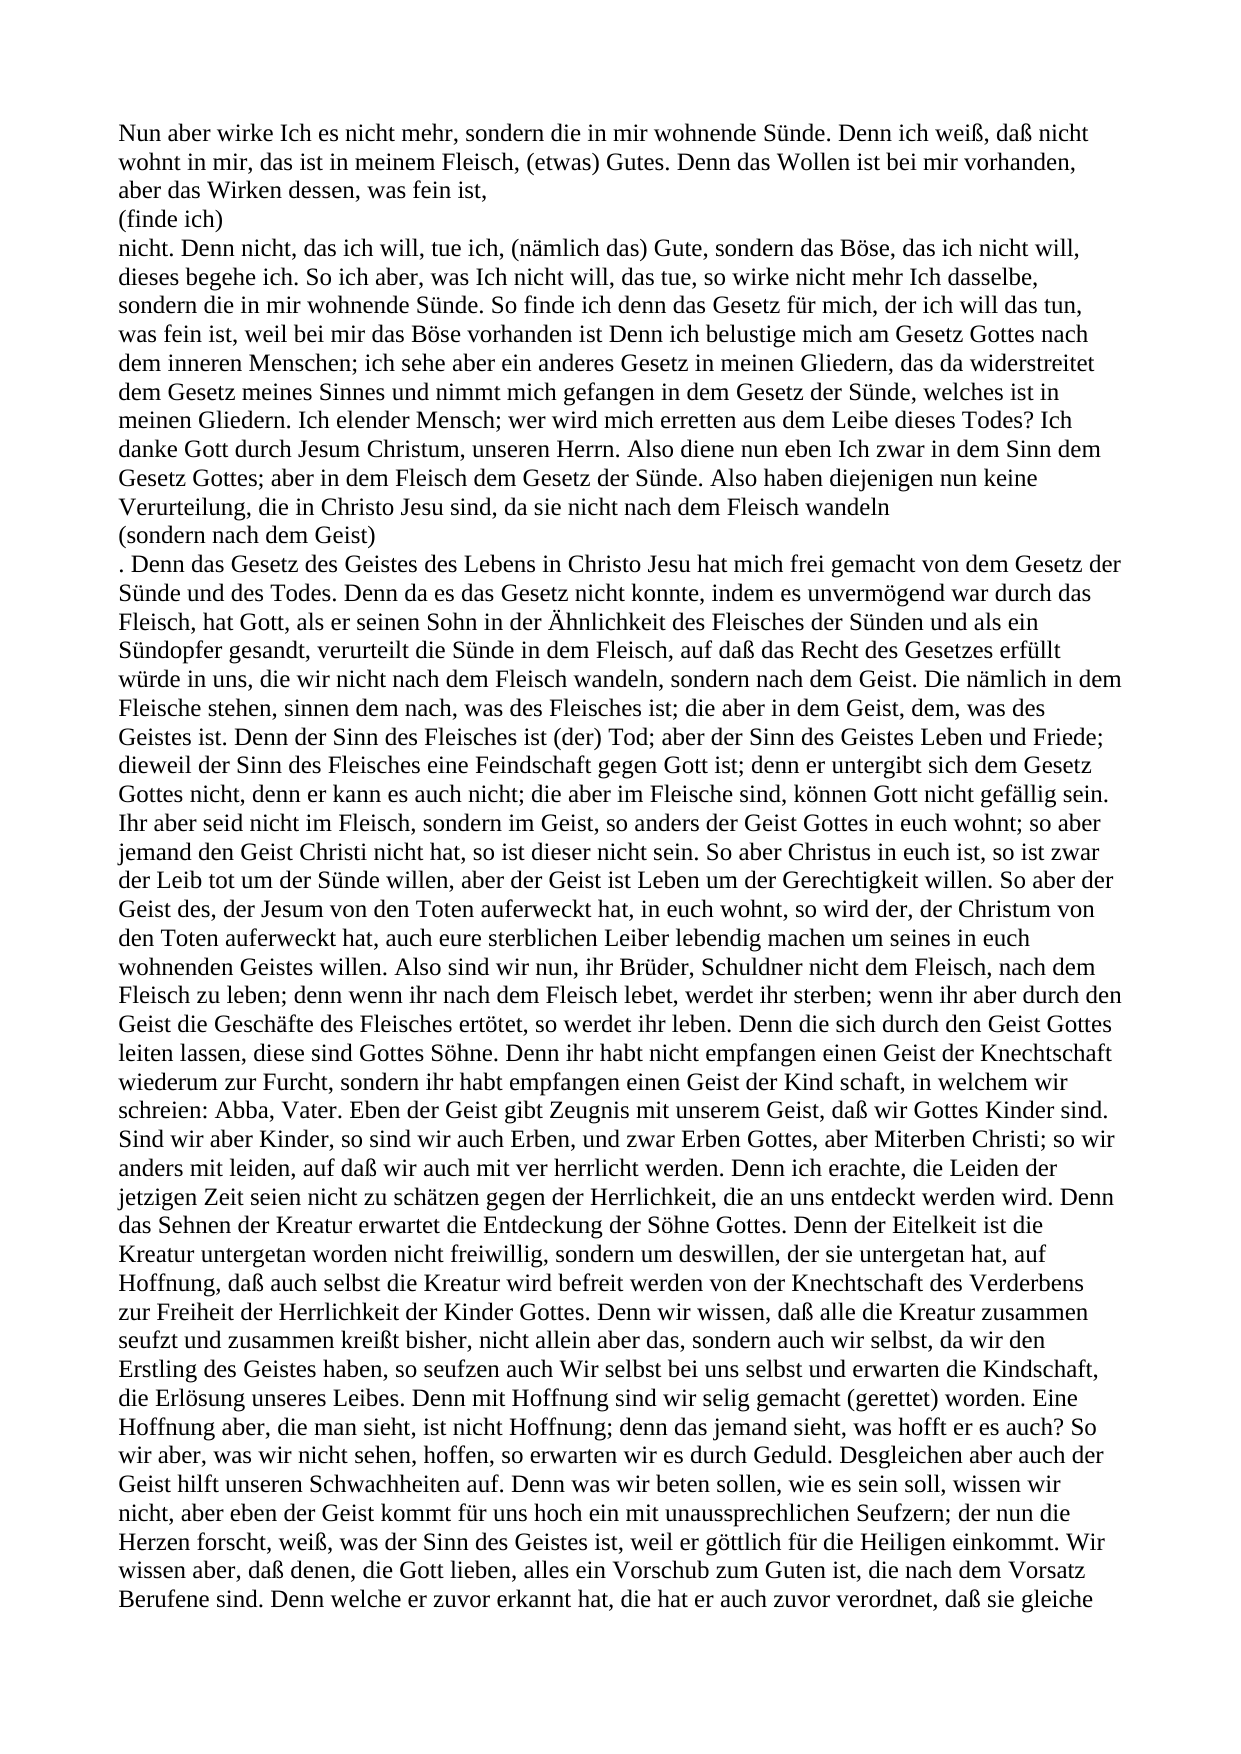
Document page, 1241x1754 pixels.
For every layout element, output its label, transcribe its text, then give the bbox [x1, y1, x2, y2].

text (sondern nach dem Geist) [118, 521, 1122, 549]
text Nun aber wirke Ich es nicht mehr, sondern die in mir wohnende Sünde. Denn ich weiß, daß nicht wohnt in mir, das ist in meinem Fleisch, (etwas) Gutes. Denn das Wollen ist bei mir vorhanden, aber das Wirken dessen, was fein ist, [118, 118, 1122, 204]
text . Denn das Gesetz des Geistes des Lebens in Christo Jesu hat mich frei gemacht von dem Gesetz der Sünde und des Todes. Denn da es das Gesetz nicht konnte, indem es unvermögend war durch das Fleisch, hat Gott, als er seinen Sohn in der Ähnlichkeit des Fleisches der Sünden und als ein Sündopfer gesandt, verurteilt die Sünde in dem Fleisch, auf daß das Recht des Gesetzes erfüllt würde in uns, die wir nicht nach dem Fleisch wandeln, sondern nach dem Geist. Die nämlich in dem Fleische stehen, sinnen dem nach, was des Fleisches ist; die aber in dem Geist, dem, was des Geistes ist. Denn der Sinn des Fleisches ist (der) Tod; aber der Sinn des Geistes Leben und Friede; dieweil der Sinn des Fleisches eine Feindschaft gegen Gott ist; denn er untergibt sich dem Gesetz Gottes nicht, denn er kann es auch nicht; die aber im Fleische sind, können Gott nicht gefällig sein. Ihr aber seid nicht im Fleisch, sondern im Geist, so anders der Geist Gottes in euch wohnt; so aber jemand den Geist Christi nicht hat, so ist dieser nicht sein. So aber Christus in euch ist, so ist zwar der Leib tot um der Sünde willen, aber der Geist ist Leben um der Gerechtigkeit willen. So aber der Geist des, der Jesum von den Toten auferweckt hat, in euch wohnt, so wird der, der Christum von den Toten auferweckt hat, auch eure sterblichen Leiber lebendig machen um seines in euch wohnenden Geistes willen. Also sind wir nun, ihr Brüder, Schuldner nicht dem Fleisch, nach dem Fleisch zu leben; denn wenn ihr nach dem Fleisch lebet, werdet ihr sterben; wenn ihr aber durch den Geist die Geschäfte des Fleisches ertötet, so werdet ihr leben. Denn die sich durch den Geist Gottes leiten lassen, diese sind Gottes Söhne. Denn ihr habt nicht empfangen einen Geist der Knechtschaft wiederum zur Furcht, sondern ihr habt empfangen einen Geist der Kind schaft, in welchem wir schreien: Abba, Vater. Eben der Geist gibt Zeugnis mit unserem Geist, daß wir Gottes Kinder sind. Sind wir aber Kinder, so sind wir auch Erben, und zwar Erben Gottes, aber Miterben Christi; so wir anders mit leiden, auf daß wir auch mit ver herrlicht werden. Denn ich erachte, die Leiden der jetzigen Zeit seien nicht zu schätzen gegen der Herrlichkeit, die an uns entdeckt werden wird. Denn das Sehnen der Kreatur erwartet die Entdeckung der Söhne Gottes. Denn der Eitelkeit ist die Kreatur untergetan worden nicht freiwillig, sondern um deswillen, der sie untergetan hat, auf Hoffnung, daß auch selbst die Kreatur wird befreit werden von der Knechtschaft des Verderbens zur Freiheit der Herrlichkeit der Kinder Gottes. Denn wir wissen, daß alle die Kreatur zusammen seufzt und zusammen kreißt bisher, nicht allein aber das, sondern auch wir selbst, da wir den Erstling des Geistes haben, so seufzen auch Wir selbst bei uns selbst und erwarten die Kindschaft, die Erlösung unseres Leibes. Denn mit Hoffnung sind wir selig gemacht (gerettet) worden. Eine Hoffnung aber, die man sieht, ist nicht Hoffnung; denn das jemand sieht, was hofft er es auch? So wir aber, was wir nicht sehen, hoffen, so erwarten wir es durch Geduld. Desgleichen aber auch der Geist hilft unseren Schwachheiten auf. Denn was wir beten sollen, wie es sein soll, wissen wir nicht, aber eben der Geist kommt für uns hoch ein mit unaussprechlichen Seufzern; der nun die Herzen forscht, weiß, was der Sinn des Geistes ist, weil er göttlich für die Heiligen einkommt. Wir wissen aber, daß denen, die Gott lieben, alles ein Vorschub zum Guten ist, die nach dem Vorsatz Berufene sind. Denn welche er zuvor erkannt hat, die hat er auch zuvor verordnet, daß sie gleiche [118, 549, 1122, 1613]
text nicht. Denn nicht, das ich will, tue ich, (nämlich das) Gute, sondern das Böse, das ich nicht will, dieses begehe ich. So ich aber, was Ich nicht will, das tue, so wirke nicht mehr Ich dasselbe, sondern die in mir wohnende Sünde. So finde ich denn das Gesetz für mich, der ich will das tun, was fein ist, weil bei mir das Böse vorhanden ist Denn ich belustige mich am Gesetz Gottes nach dem inneren Menschen; ich sehe aber ein anderes Gesetz in meinen Gliedern, das da widerstreitet dem Gesetz meines Sinnes und nimmt mich gefangen in dem Gesetz der Sünde, welches ist in meinen Gliedern. Ich elender Mensch; wer wird mich erretten aus dem Leibe dieses Todes? Ich danke Gott durch Jesum Christum, unseren Herrn. Also diene nun eben Ich zwar in dem Sinn dem Gesetz Gottes; aber in dem Fleisch dem Gesetz der Sünde. Also haben diejenigen nun keine Verurteilung, die in Christo Jesu sind, da sie nicht nach dem Fleisch wandeln [118, 233, 1122, 521]
text (finde ich) [118, 204, 1122, 233]
